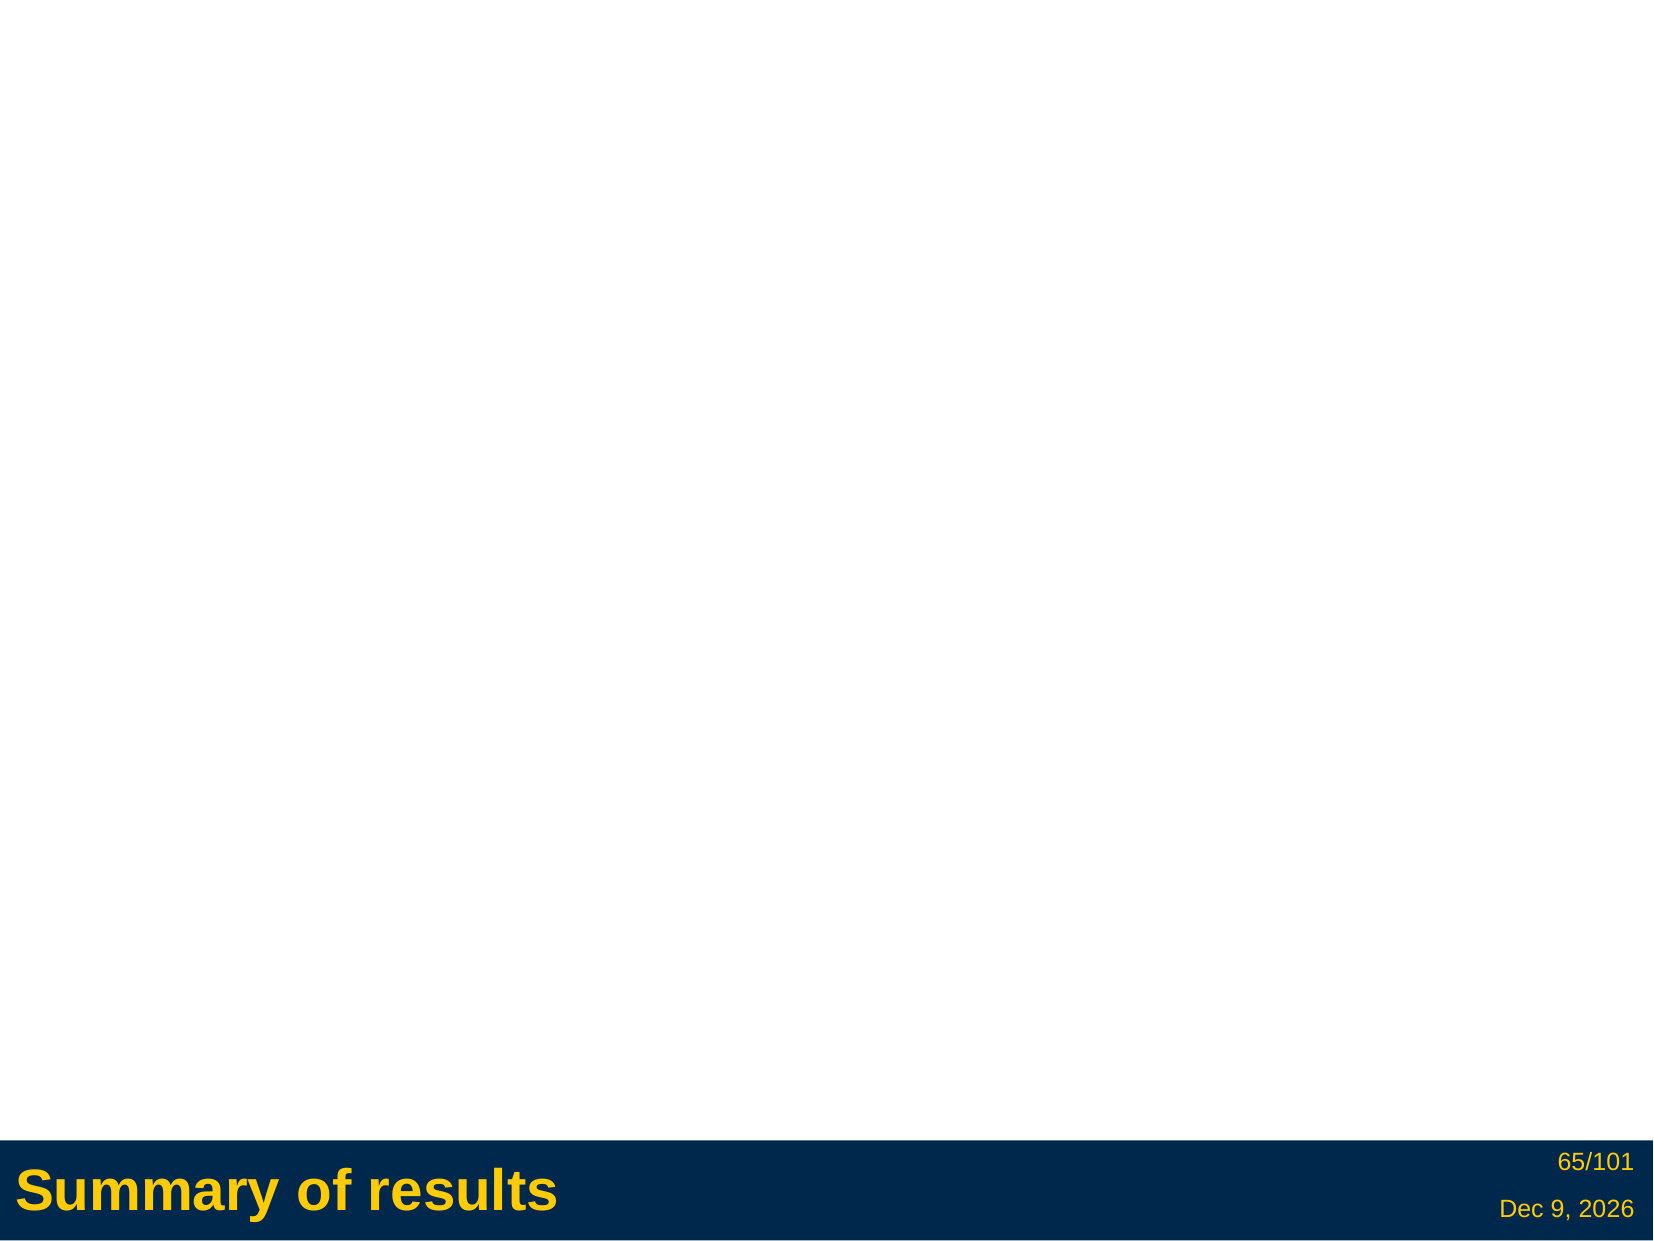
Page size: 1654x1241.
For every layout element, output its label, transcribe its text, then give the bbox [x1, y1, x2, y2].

title Summary of results [14, 1140, 1380, 1241]
